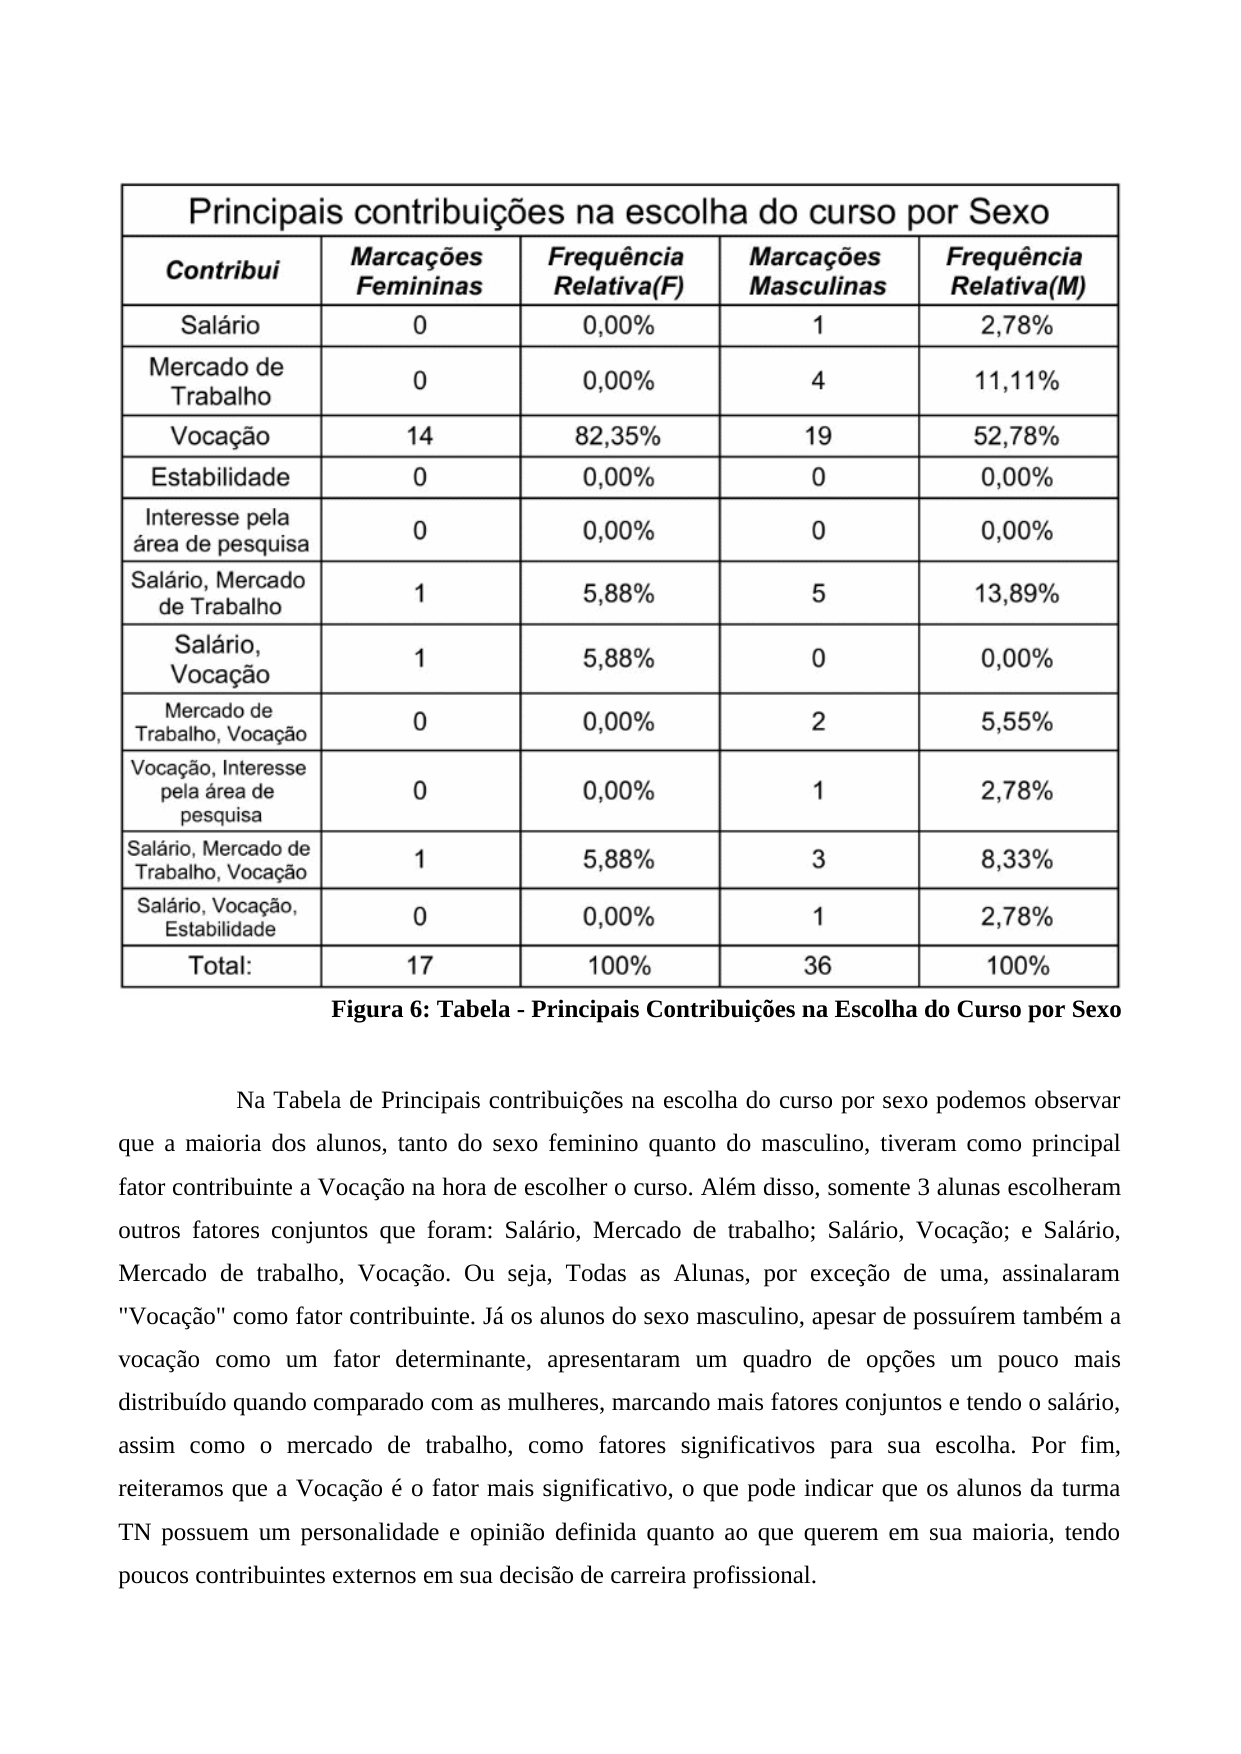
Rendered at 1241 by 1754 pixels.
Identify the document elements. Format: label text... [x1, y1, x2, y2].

text Figura 6: Tabela - Principais Contribuições na Escolha do Curso por Sexo [118, 994, 1122, 1022]
text Na Tabela de Principais contribuições na escolha do curso por sexo podemos observar que a maioria dos alunos, tanto do sexo feminino quanto do masculino, tiveram como principal fator contribuinte a Vocação na hora de escolher o curso. Além disso, somente 3 alunas escolheram outros fatores conjuntos que foram: Salário, Mercado de trabalho; Salário, Vocação; e Salário, Mercado de trabalho, Vocação. Ou seja, Todas as Alunas, por exceção de uma, assinalaram "Vocação" como fator contribuinte. Já os alunos do sexo masculino, apesar de possuírem também a vocação como um fator determinante, apresentaram um quadro de opções um pouco mais distribuído quando comparado com as mulheres, marcando mais fatores conjuntos e tendo o salário, assim como o mercado de trabalho, como fatores significativos para sua escolha. Por fim, reiteramos que a Vocação é o fator mais significativo, o que pode indicar que os alunos da turma TN possuem um personalidade e opinião definida quanto ao que querem em sua maioria, tendo poucos contribuintes externos em sua decisão de carreira profissional. [118, 1085, 1122, 1588]
